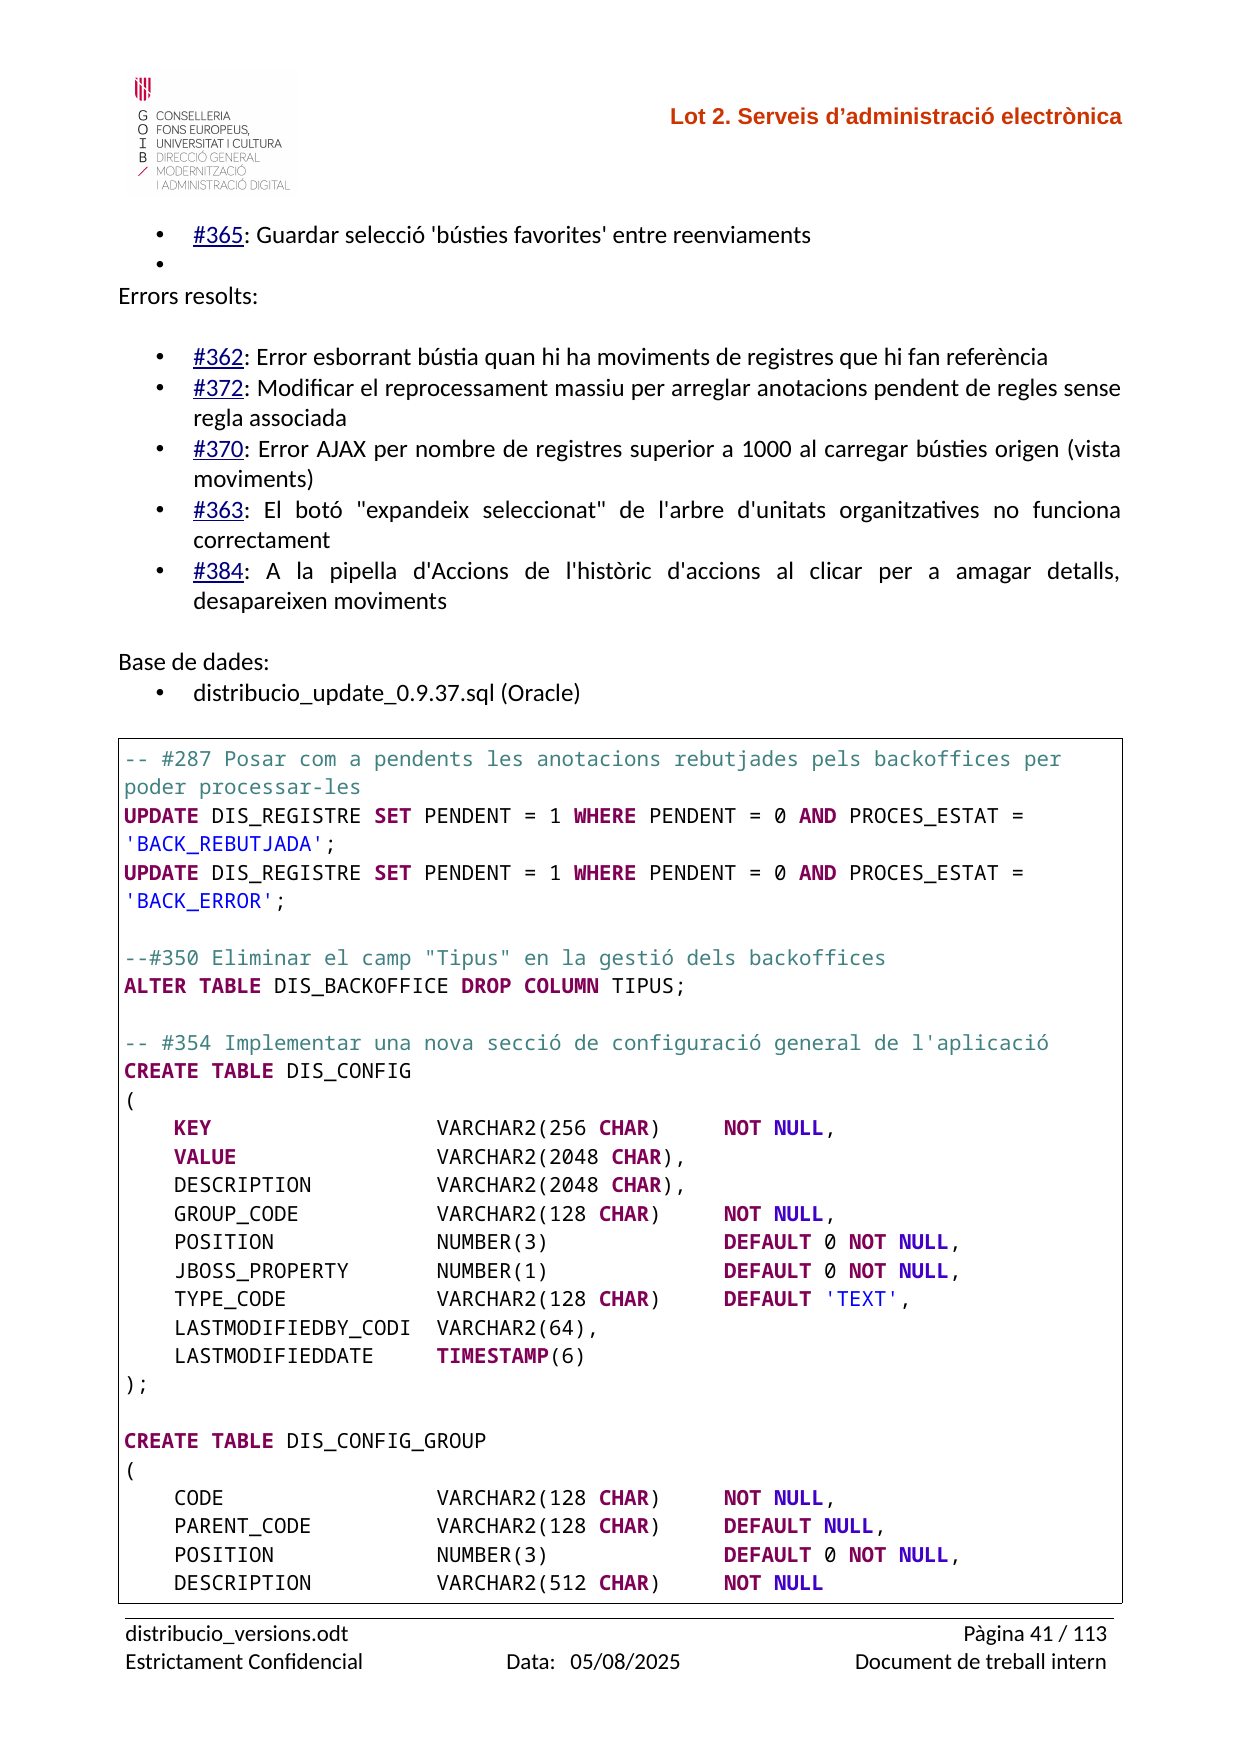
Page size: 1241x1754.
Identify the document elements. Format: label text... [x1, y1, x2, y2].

text Errors resolts: [118, 280, 1122, 311]
list #362: Error esborrant bústia quan hi ha moviments de registres que hi fan referència [156, 341, 1122, 372]
list #384: A la pipella d'Accions de l'històric d'accions al clicar per a amagar detalls, desapareixen moviments [156, 555, 1122, 616]
table_header -- #287 Posar com a pendents les anotacions rebutjades pels backoffices per poder processar-les UPDATE DIS_REGISTRE SET PENDENT = 1 WHERE PENDENT = 0 AND PROCES_ESTAT = 'BACK_REBUTJADA'; UPDATE DIS_REGISTRE SET PENDENT = 1 WHERE PENDENT = 0 AND PROCES_ESTAT = 'BACK_ERROR'; --#350 Eliminar el camp "Tipus" en la gestió dels backoffices ALTER TABLE DIS_BACKOFFICE DROP COLUMN TIPUS; -- #354 Implementar una nova secció de configuració general de l'aplicació CREATE TABLE DIS_CONFIG ( KEY VARCHAR2(256 CHAR) NOT NULL, VALUE VARCHAR2(2048 CHAR), DESCRIPTION VARCHAR2(2048 CHAR), GROUP_CODE VARCHAR2(128 CHAR) NOT NULL, POSITION NUMBER(3) DEFAULT 0 NOT NULL, JBOSS_PROPERTY NUMBER(1) DEFAULT 0 NOT NULL, TYPE_CODE VARCHAR2(128 CHAR) DEFAULT 'TEXT', LASTMODIFIEDBY_CODI VARCHAR2(64), LASTMODIFIEDDATE TIMESTAMP(6) ); CREATE TABLE DIS_CONFIG_GROUP ( CODE VARCHAR2(128 CHAR) NOT NULL, PARENT_CODE VARCHAR2(128 CHAR) DEFAULT NULL, POSITION NUMBER(3) DEFAULT 0 NOT NULL, DESCRIPTION VARCHAR2(512 CHAR) NOT NULL [119, 739, 1122, 1603]
list #370: Error AJAX per nombre de registres superior a 1000 al carregar bústies origen (vista moviments) [156, 433, 1122, 494]
list #365: Guardar selecció 'bústies favorites' entre reenviaments [156, 219, 1122, 250]
list #363: El botó "expandeix seleccionat" de l'arbre d'unitats organitzatives no funciona correctament [156, 494, 1122, 555]
list #372: Modificar el reprocessament massiu per arreglar anotacions pendent de regles sense regla associada [156, 372, 1122, 433]
list distribucio_update_0.9.37.sql (Oracle) [156, 677, 1122, 707]
text Base de dades: [118, 646, 1122, 677]
picture [126, 70, 299, 197]
